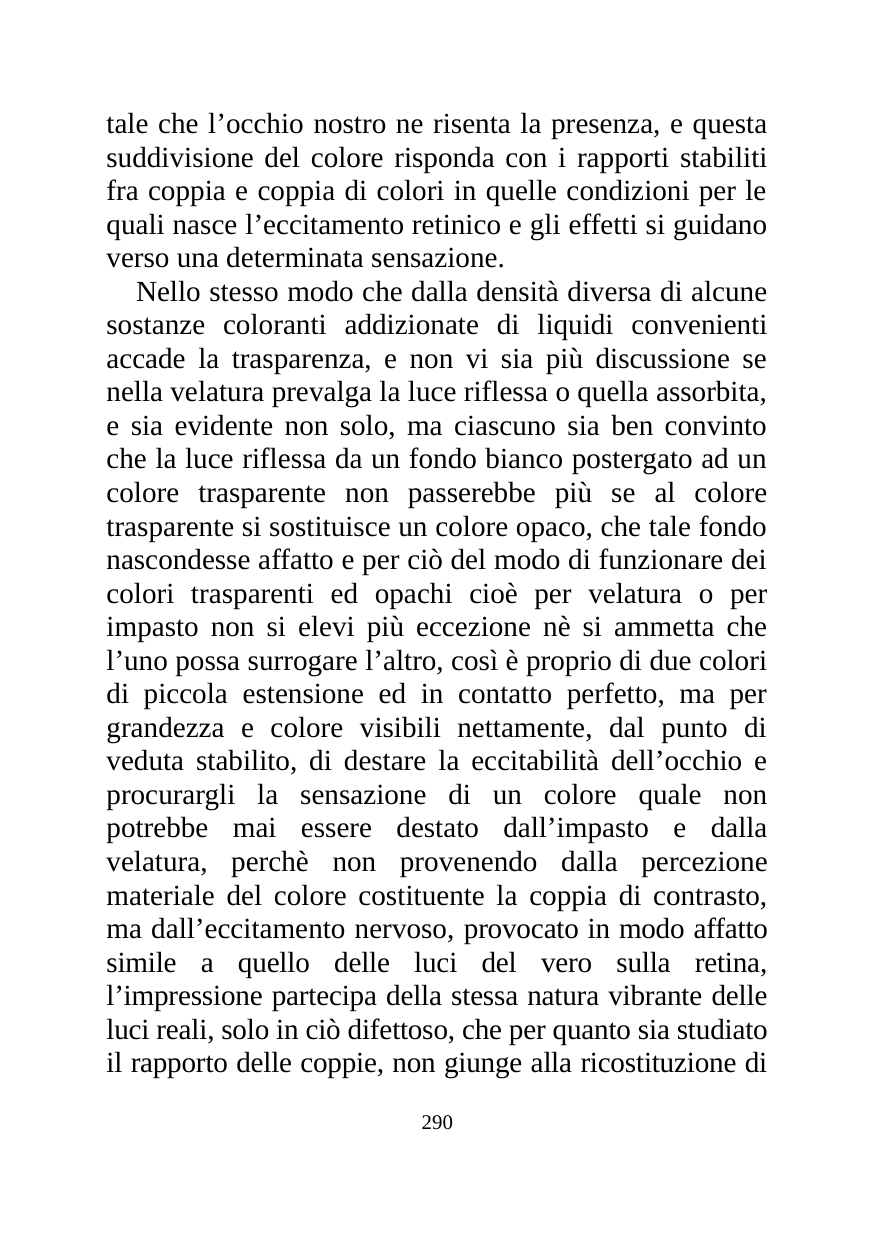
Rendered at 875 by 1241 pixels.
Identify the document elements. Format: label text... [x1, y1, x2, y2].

text tale che l’occhio nostro ne risenta la presenza, e questa suddivisione del colore risponda con i rapporti stabiliti fra coppia e coppia di colori in quelle condizioni per le quali nasce l’eccitamento retinico e gli effetti si guidano verso una determinata sensazione. [106, 106, 768, 274]
text Nello stesso modo che dalla densità diversa di alcune sostanze coloranti addizionate di liquidi convenienti accade la trasparenza, e non vi sia più discussione se nella velatura prevalga la luce riflessa o quella assorbita, e sia evidente non solo, ma ciascuno sia ben convinto che la luce riflessa da un fondo bianco postergato ad un colore trasparente non passerebbe più se al colore trasparente si sostituisce un colore opaco, che tale fondo nascondesse affatto e per ciò del modo di funzionare dei colori trasparenti ed opachi cioè per velatura o per impasto non si elevi più eccezione nè si ammetta che l’uno possa surrogare l’altro, così è proprio di due colori di piccola estensione ed in contatto perfetto, ma per grandezza e colore visibili nettamente, dal punto di veduta stabilito, di destare la eccitabilità dell’occhio e procurargli la sensazione di un colore quale non potrebbe mai essere destato dall’impasto e dalla velatura, perchè non provenendo dalla percezione materiale del colore costituente la coppia di contrasto, ma dall’eccitamento nervoso, provocato in modo affatto simile a quello delle luci del vero sulla retina, l’impressione partecipa della stessa natura vibrante delle luci reali, solo in ciò difettoso, che per quanto sia studiato il rapporto delle coppie, non giunge alla ricostituzione di [106, 274, 768, 1079]
